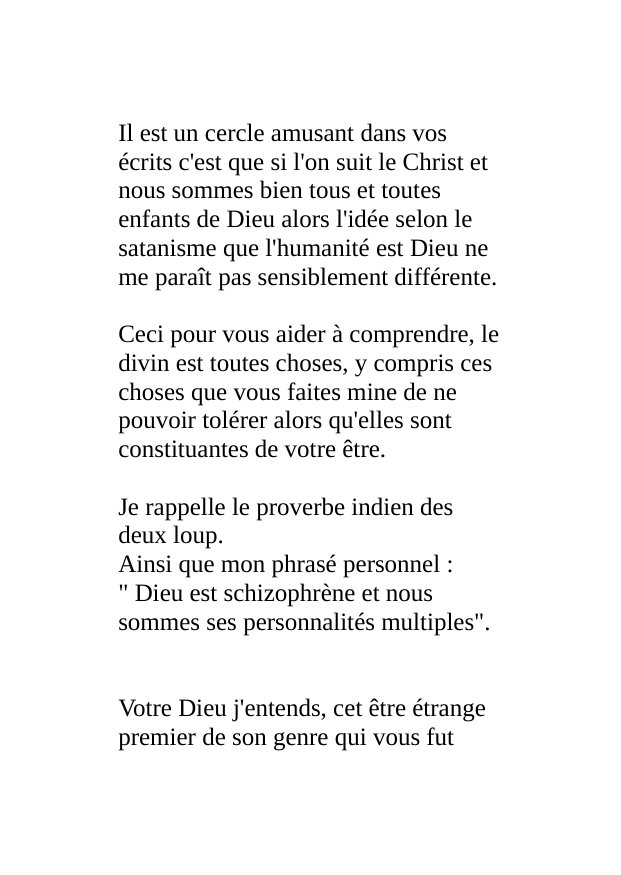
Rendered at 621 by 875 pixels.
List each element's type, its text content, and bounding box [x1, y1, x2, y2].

text " Dieu est schizophrène et nous sommes ses personnalités multiples". [118, 578, 502, 636]
text Je rappelle le proverbe indien des deux loup. [118, 492, 502, 549]
text Il est un cercle amusant dans vos écrits c'est que si l'on suit le Christ et nous sommes bien tous et toutes enfants de Dieu alors l'idée selon le satanisme que l'humanité est Dieu ne me paraît pas sensiblement différente. [118, 118, 502, 291]
text Ainsi que mon phrasé personnel : [118, 549, 502, 578]
text Votre Dieu j'entends, cet être étrange premier de son genre qui vous fut [118, 693, 502, 751]
text Ceci pour vous aider à comprendre, le divin est toutes choses, y compris ces choses que vous faites mine de ne pouvoir tolérer alors qu'elles sont constituantes de votre être. [118, 319, 502, 463]
